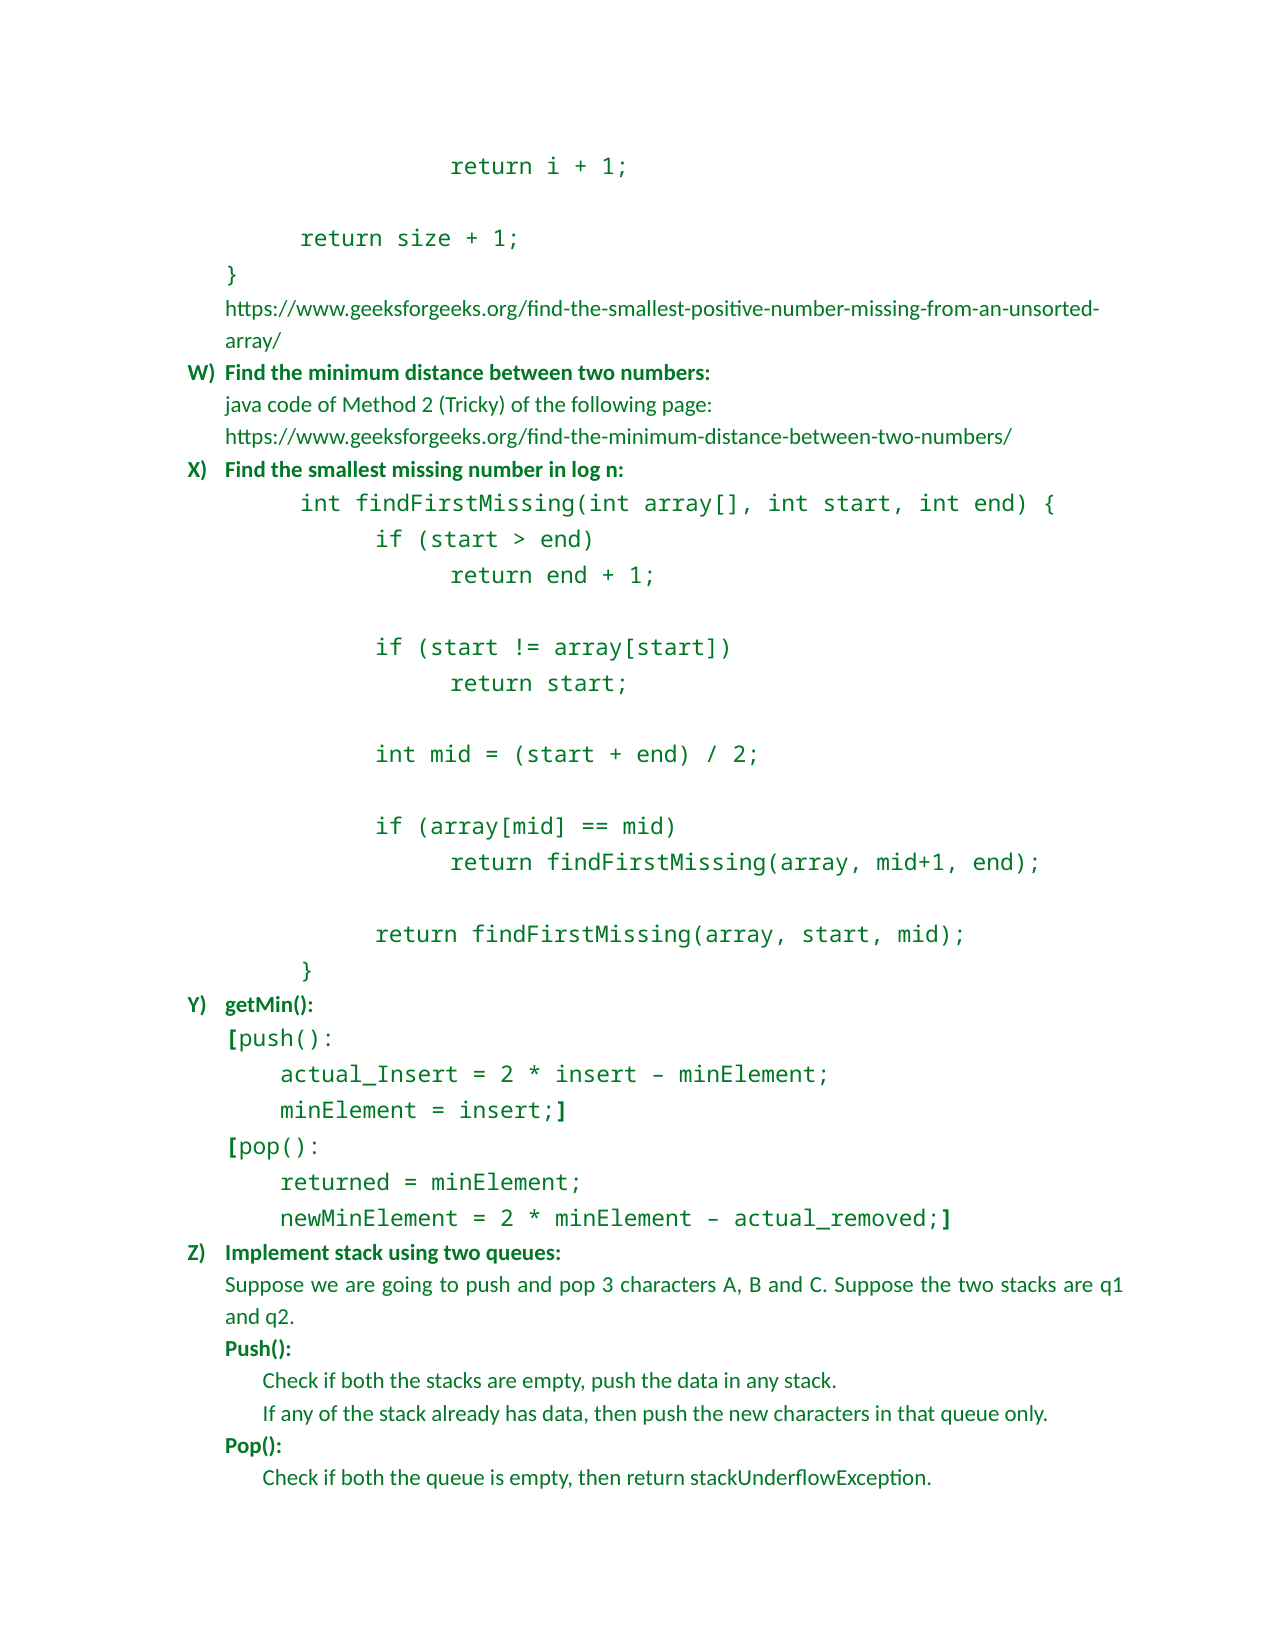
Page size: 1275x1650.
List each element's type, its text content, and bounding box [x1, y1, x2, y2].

list returned = minElement; [187, 1166, 1125, 1197]
list Pop(): [187, 1431, 1125, 1459]
list return i + 1; [187, 150, 1125, 181]
list minElement = insert;] [187, 1094, 1125, 1125]
list Implement stack using two queues: [187, 1238, 1125, 1266]
list [push(): [187, 1022, 1125, 1053]
list return start; [187, 667, 1125, 698]
list https://www.geeksforgeeks.org/find-the-minimum-distance-between-two-numbers/ [187, 422, 1125, 451]
list return end + 1; [187, 559, 1125, 590]
list Check if both the queue is empty, then return stackUnderflowException. [225, 1463, 1125, 1491]
list Check if both the stacks are empty, push the data in any stack. [225, 1367, 1125, 1394]
list if (array[mid] == mid) [187, 810, 1125, 842]
list java code of Method 2 (Tricky) of the following page: [187, 390, 1125, 418]
list } [187, 954, 1125, 985]
list } [187, 258, 1125, 289]
list Suppose we are going to push and pop 3 characters A, B and C. Suppose the two stacks are q1 and q2. [187, 1270, 1125, 1330]
list return findFirstMissing(array, mid+1, end); [187, 846, 1125, 877]
list getMin(): [187, 990, 1125, 1018]
list If any of the stack already has data, then push the new characters in that queue only. [225, 1399, 1125, 1427]
list if (start != array[start]) [187, 631, 1125, 662]
list int findFirstMissing(int array[], int start, int end) { [187, 487, 1125, 518]
list return findFirstMissing(array, start, mid); [187, 918, 1125, 949]
list Push(): [187, 1334, 1125, 1362]
list actual_Insert = 2 * insert – minElement; [187, 1058, 1125, 1089]
list if (start > end) [187, 523, 1125, 554]
list Find the smallest missing number in log n: [187, 455, 1125, 483]
list return size + 1; [187, 222, 1125, 253]
list newMinElement = 2 * minElement – actual_removed;] [187, 1202, 1125, 1233]
list [pop(): [187, 1130, 1125, 1161]
list Find the minimum distance between two numbers: [187, 358, 1125, 386]
list https://www.geeksforgeeks.org/find-the-smallest-positive-number-missing-from-an-unsorted-array/ [187, 294, 1125, 354]
list int mid = (start + end) / 2; [187, 738, 1125, 770]
